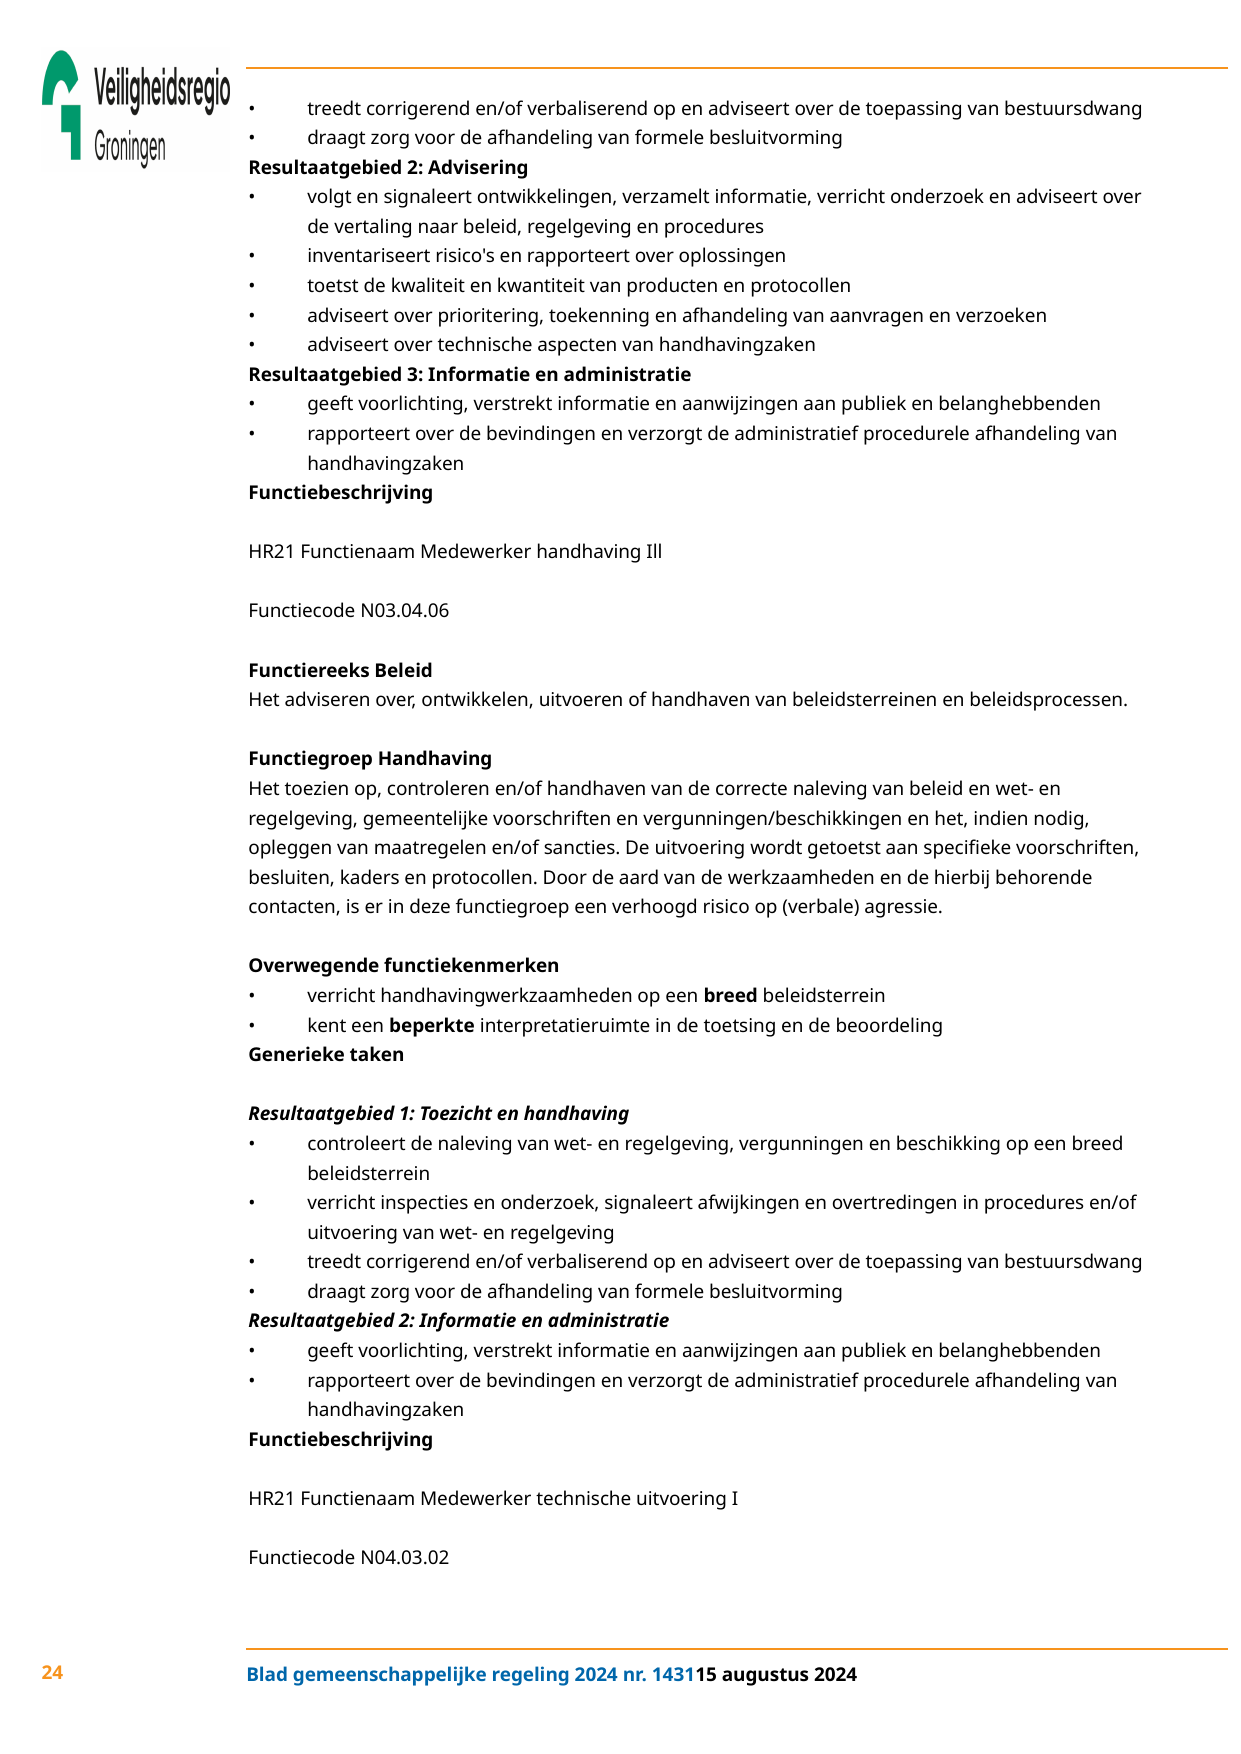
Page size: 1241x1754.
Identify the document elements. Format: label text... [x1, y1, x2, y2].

text Het adviseren over, ontwikkelen, uitvoeren of handhaven van beleidsterreinen en beleidsprocessen. [248, 686, 1152, 712]
list kent een beperkte interpretatieruimte in de toetsing en de beoordeling [248, 1012, 1152, 1038]
list rapporteert over de bevindingen en verzorgt de administratief procedurele afhandeling van handhavingzaken [248, 1367, 1152, 1422]
list inventariseert risico's en rapporteert over oplossingen [248, 243, 1152, 268]
text Resultaatgebied 2: Informatie en administratie [248, 1308, 1152, 1333]
text Het toezien op, controleren en/of handhaven van de correcte naleving van beleid en wet- en regelgeving, gemeentelijke voorschriften en vergunningen/beschikkingen en het, indien nodig, opleggen van maatregelen en/of sancties. De uitvoering wordt getoetst aan specifieke voorschriften, besluiten, kaders en protocollen. Door de aard van de werkzaamheden en de hierbij behorende contacten, is er in deze functiegroep een verhoogd risico op (verbale) agressie. [248, 775, 1152, 919]
list toetst de kwaliteit en kwantiteit van producten en protocollen [248, 272, 1152, 298]
list geeft voorlichting, verstrekt informatie en aanwijzingen aan publiek en belanghebbenden [248, 391, 1152, 416]
text Functiecode N03.04.06 [248, 598, 1152, 623]
text HR21 Functienaam Medewerker handhaving Ill [248, 538, 1152, 564]
list draagt zorg voor de afhandeling van formele besluitvorming [248, 124, 1152, 150]
list adviseert over technische aspecten van handhavingzaken [248, 331, 1152, 357]
text Resultaatgebied 1: Toezicht en handhaving [248, 1101, 1152, 1126]
text Resultaatgebied 3: Informatie en administratie [248, 361, 1152, 387]
text Resultaatgebied 2: Advisering [248, 154, 1152, 180]
list verricht handhavingwerkzaamheden op een breed beleidsterrein [248, 982, 1152, 1008]
text Functiegroep Handhaving [248, 746, 1152, 771]
list geeft voorlichting, verstrekt informatie en aanwijzingen aan publiek en belanghebbenden [248, 1337, 1152, 1363]
text Overwegende functiekenmerken [248, 953, 1152, 978]
text HR21 Functienaam Medewerker technische uitvoering I [248, 1485, 1152, 1511]
picture [41, 47, 231, 172]
list rapporteert over de bevindingen en verzorgt de administratief procedurele afhandeling van handhavingzaken [248, 420, 1152, 476]
list treedt corrigerend en/of verbaliserend op en adviseert over de toepassing van bestuursdwang [248, 1248, 1152, 1274]
list verricht inspecties en onderzoek, signaleert afwijkingen en overtredingen in procedures en/of uitvoering van wet- en regelgeving [248, 1189, 1152, 1245]
list adviseert over prioritering, toekenning en afhandeling van aanvragen en verzoeken [248, 302, 1152, 328]
list draagt zorg voor de afhandeling van formele besluitvorming [248, 1278, 1152, 1304]
text Functiebeschrijving [248, 479, 1152, 505]
list treedt corrigerend en/of verbaliserend op en adviseert over de toepassing van bestuursdwang [248, 95, 1152, 121]
list volgt en signaleert ontwikkelingen, verzamelt informatie, verricht onderzoek en adviseert over de vertaling naar beleid, regelgeving en procedures [248, 183, 1152, 239]
text Generieke taken [248, 1041, 1152, 1067]
text Functiecode N04.03.02 [248, 1544, 1152, 1570]
text Functiebeschrijving [248, 1426, 1152, 1452]
list controleert de naleving van wet- en regelgeving, vergunningen en beschikking op een breed beleidsterrein [248, 1130, 1152, 1186]
text Functiereeks Beleid [248, 657, 1152, 683]
